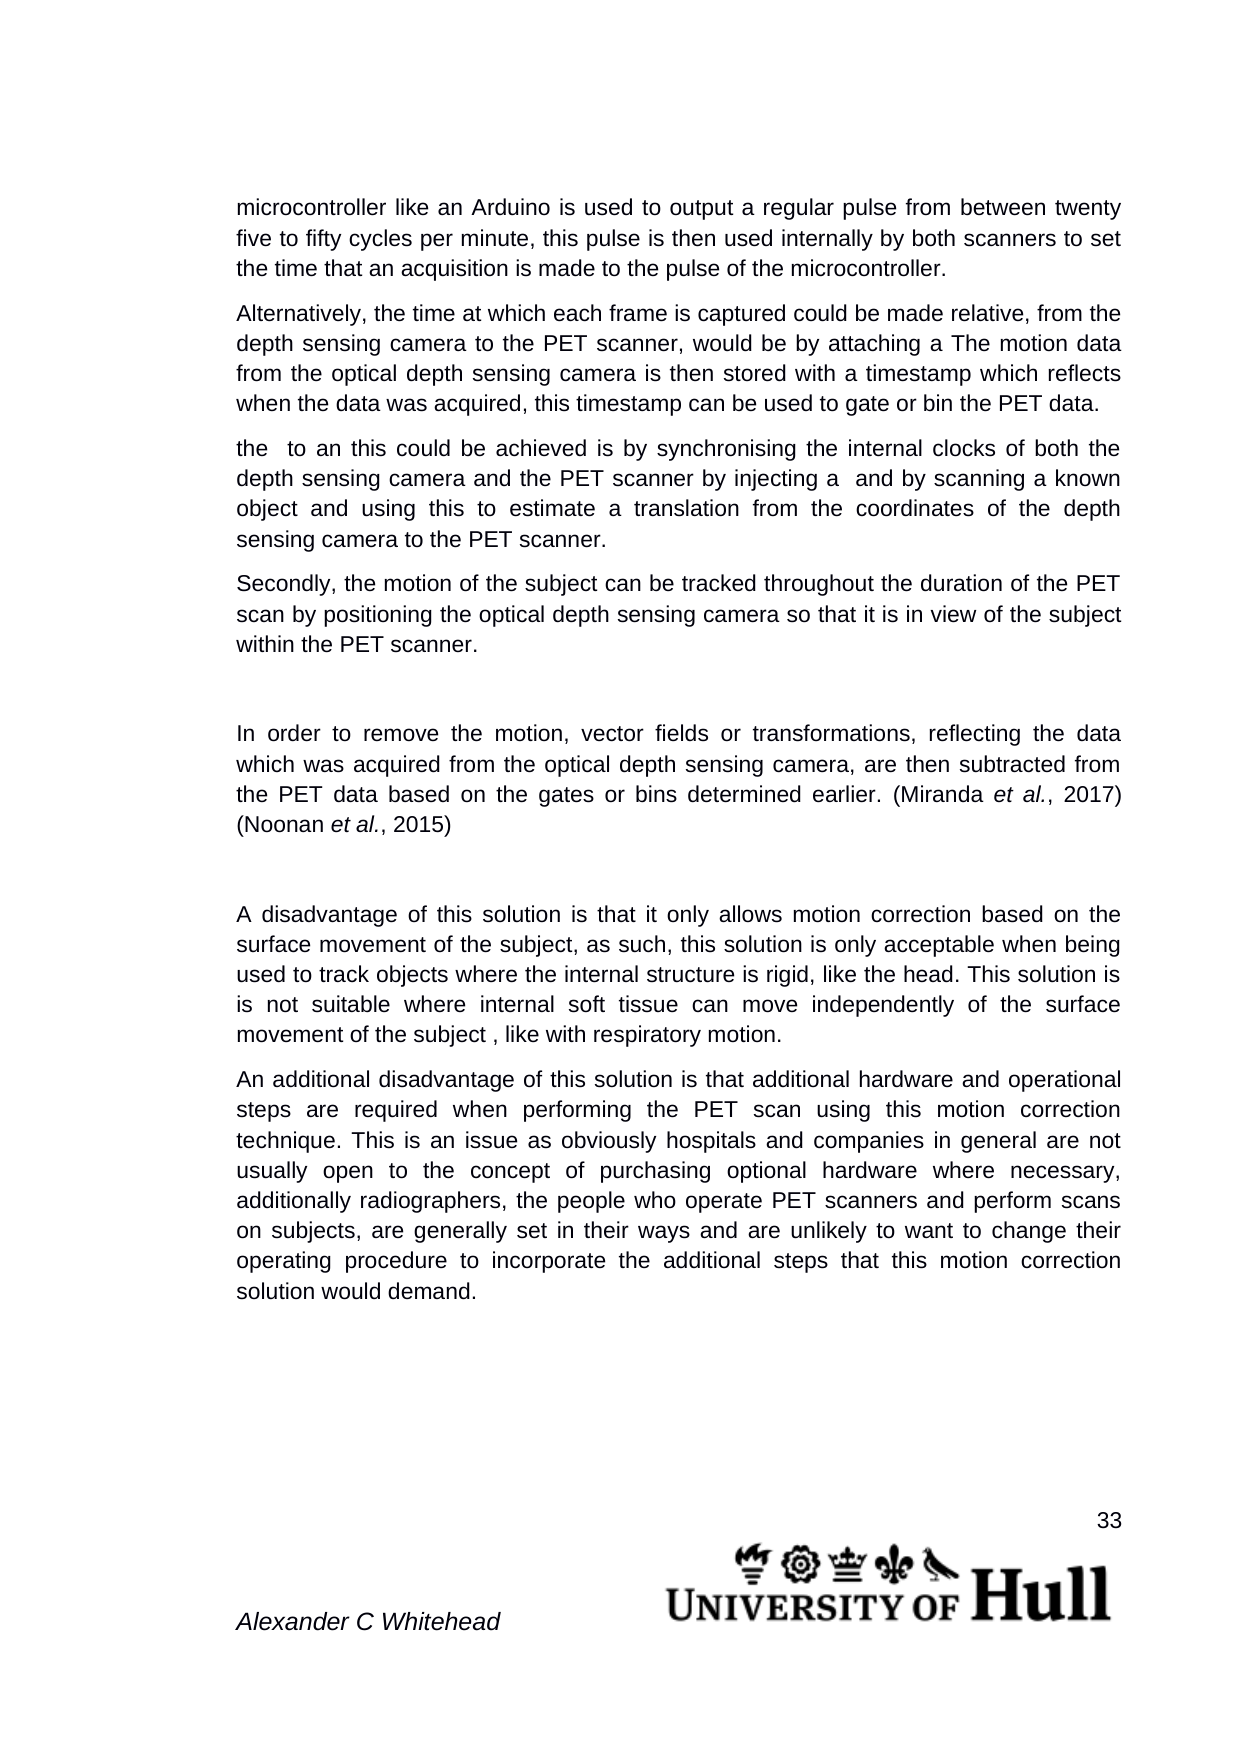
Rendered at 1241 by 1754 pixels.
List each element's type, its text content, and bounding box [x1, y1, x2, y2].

text In order to remove the motion, vector fields or transformations, reflecting the data which was acquired from the optical depth sensing camera, are then subtracted from the PET data based on the gates or bins determined earlier. (Miranda et al., 2017) (Noonan et al., 2015) [236, 720, 1122, 837]
text A disadvantage of this solution is that it only allows motion correction based on the surface movement of the subject, as such, this solution is only acceptable when being used to track objects where the internal structure is rigid, like the head. This solution is is not suitable where internal soft tissue can move independently of the surface movement of the subject , like with respiratory motion. [236, 901, 1122, 1048]
text Alternatively, the time at which each frame is captured could be made relative, from the depth sensing camera to the PET scanner, would be by attaching a The motion data from the optical depth sensing camera is then stored with a timestamp which reflects when the data was acquired, this timestamp can be used to gate or bin the PET data. [236, 299, 1122, 417]
picture [659, 1533, 1119, 1631]
text ⁠ [236, 856, 1122, 882]
text Secondly, the motion of the subject can be tracked throughout the duration of the PET scan by positioning the optical depth sensing camera so that it is in view of the subject within the PET scanner. [236, 570, 1122, 657]
text microcontroller like an Arduino is used to output a regular pulse from between twenty five to fifty cycles per minute, this pulse is then used internally by both scanners to set the time that an acquisition is made to the pulse of the microcontroller. [236, 194, 1122, 281]
text the to an this could be achieved is by synchronising the internal clocks of both the depth sensing camera and the PET scanner by injecting a and by scanning a known object and using this to estimate a translation from the coordinates of the depth sensing camera to the PET scanner. [236, 435, 1122, 552]
text An additional disadvantage of this solution is that additional hardware and operational steps are required when performing the PET scan using this motion correction technique. This is an issue as obviously hospitals and companies in general are not usually open to the concept of purchasing optional hardware where necessary, additionally radiographers, the people who operate PET scanners and perform scans on subjects, are generally set in their ways and are unlikely to want to change their operating procedure to incorporate the additional steps that this motion correction solution would demand. [236, 1066, 1122, 1304]
